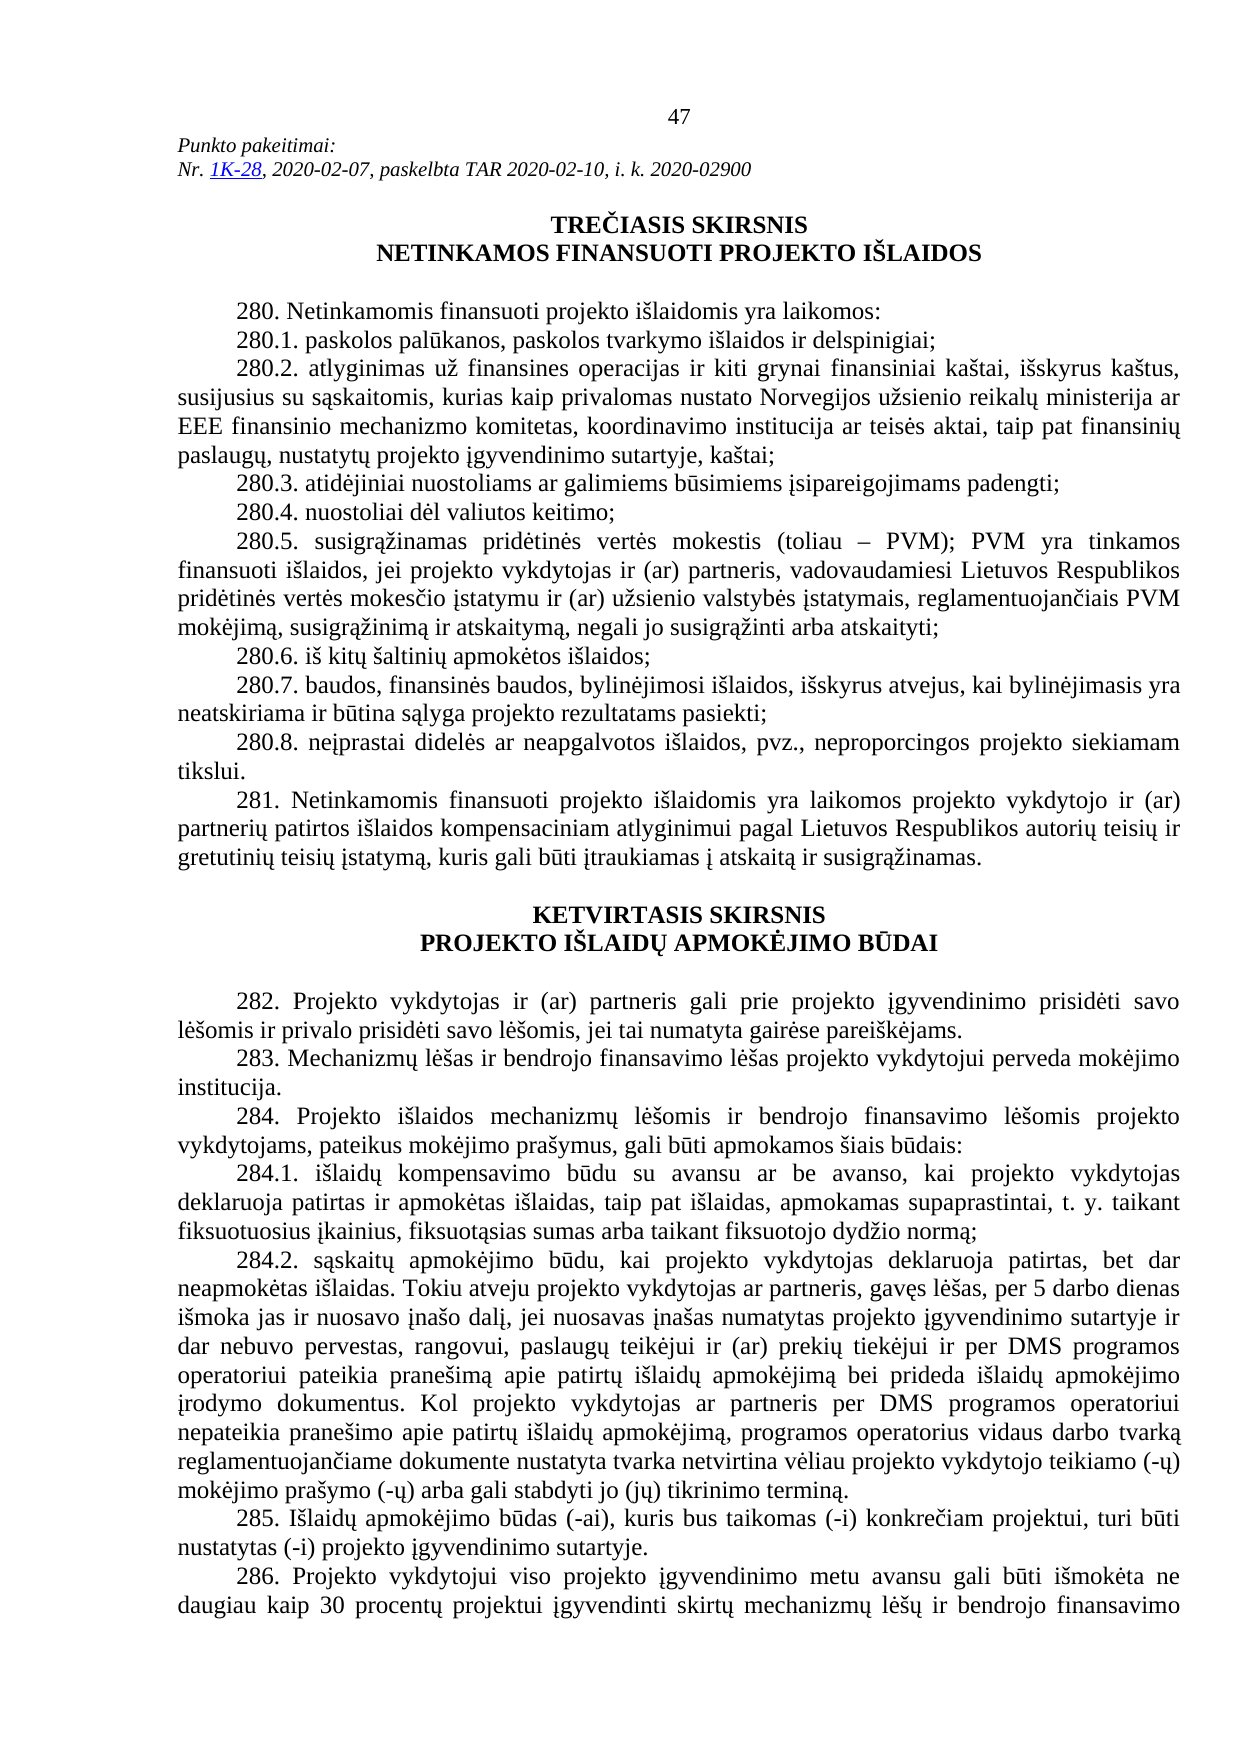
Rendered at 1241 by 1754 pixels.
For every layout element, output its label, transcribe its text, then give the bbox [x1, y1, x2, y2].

text 280.2. atlyginimas už finansines operacijas ir kiti grynai finansiniai kaštai, išskyrus kaštus, susijusius su sąskaitomis, kurias kaip privalomas nustato Norvegijos užsienio reikalų ministerija ar EEE finansinio mechanizmo komitetas, koordinavimo institucija ar teisės aktai, taip pat finansinių paslaugų, nustatytų projekto įgyvendinimo sutartyje, kaštai; [177, 353, 1181, 468]
text 280.6. iš kitų šaltinių apmokėtos išlaidos; [177, 641, 1181, 670]
text NETINKAMOS FINANSUOTI PROJEKTO IŠLAIDOS [177, 238, 1181, 267]
text 281. Netinkamomis finansuoti projekto išlaidomis yra laikomos projekto vykdytojo ir (ar) partnerių patirtos išlaidos kompensaciniam atlyginimui pagal Lietuvos Respublikos autorių teisių ir gretutinių teisių įstatymą, kuris gali būti įtraukiamas į atskaitą ir susigrąžinamas. [177, 785, 1181, 871]
text KETVIRTASIS SKIRSNIS [177, 900, 1181, 928]
text 280.8. neįprastai didelės ar neapgalvotos išlaidos, pvz., neproporcingos projekto siekiamam tikslui. [177, 727, 1181, 785]
text 284.2. sąskaitų apmokėjimo būdu, kai projekto vykdytojas deklaruoja patirtas, bet dar neapmokėtas išlaidas. Tokiu atveju projekto vykdytojas ar partneris, gavęs lėšas, per 5 darbo dienas išmoka jas ir nuosavo įnašo dalį, jei nuosavas įnašas numatytas projekto įgyvendinimo sutartyje ir dar nebuvo pervestas, rangovui, paslaugų teikėjui ir (ar) prekių tiekėjui ir per DMS programos operatoriui pateikia pranešimą apie patirtų išlaidų apmokėjimą bei prideda išlaidų apmokėjimo įrodymo dokumentus. Kol projekto vykdytojas ar partneris per DMS programos operatoriui nepateikia pranešimo apie patirtų išlaidų apmokėjimą, programos operatorius vidaus darbo tvarką reglamentuojančiame dokumente nustatyta tvarka netvirtina vėliau projekto vykdytojo teikiamo (-ų) mokėjimo prašymo (-ų) arba gali stabdyti jo (jų) tikrinimo terminą. [177, 1245, 1181, 1503]
text 284. Projekto išlaidos mechanizmų lėšomis ir bendrojo finansavimo lėšomis projekto vykdytojams, pateikus mokėjimo prašymus, gali būti apmokamos šiais būdais: [177, 1101, 1181, 1158]
text 280.1. paskolos palūkanos, paskolos tvarkymo išlaidos ir delspinigiai; [177, 325, 1181, 353]
text 280.3. atidėjiniai nuostoliams ar galimiems būsimiems įsipareigojimams padengti; [177, 468, 1181, 497]
text 280.4. nuostoliai dėl valiutos keitimo; [177, 497, 1181, 526]
text 283. Mechanizmų lėšas ir bendrojo finansavimo lėšas projekto vykdytojui perveda mokėjimo institucija. [177, 1043, 1181, 1101]
text 285. Išlaidų apmokėjimo būdas (-ai), kuris bus taikomas (-i) konkrečiam projektui, turi būti nustatytas (-i) projekto įgyvendinimo sutartyje. [177, 1503, 1181, 1561]
text 286. Projekto vykdytojui viso projekto įgyvendinimo metu avansu gali būti išmokėta ne daugiau kaip 30 procentų projektui įgyvendinti skirtų mechanizmų lėšų ir bendrojo finansavimo [177, 1561, 1181, 1618]
text Nr. 1K-28, 2020-02-07, paskelbta TAR 2020-02-10, i. k. 2020-02900 [177, 157, 1181, 181]
text 280.7. baudos, finansinės baudos, bylinėjimosi išlaidos, išskyrus atvejus, kai bylinėjimasis yra neatskiriama ir būtina sąlyga projekto rezultatams pasiekti; [177, 670, 1181, 727]
text 284.1. išlaidų kompensavimo būdu su avansu ar be avanso, kai projekto vykdytojas deklaruoja patirtas ir apmokėtas išlaidas, taip pat išlaidas, apmokamas supaprastintai, t. y. taikant fiksuotuosius įkainius, fiksuotąsias sumas arba taikant fiksuotojo dydžio normą; [177, 1158, 1181, 1245]
text PROJEKTO IŠLAIDŲ APMOKĖJIMO BŪDAI [177, 928, 1181, 957]
text 280.5. susigrąžinamas pridėtinės vertės mokestis (toliau – PVM); PVM yra tinkamos finansuoti išlaidos, jei projekto vykdytojas ir (ar) partneris, vadovaudamiesi Lietuvos Respublikos pridėtinės vertės mokesčio įstatymu ir (ar) užsienio valstybės įstatymais, reglamentuojančiais PVM mokėjimą, susigrąžinimą ir atskaitymą, negali jo susigrąžinti arba atskaityti; [177, 526, 1181, 641]
text TREČIASIS SKIRSNIS [177, 210, 1181, 238]
text 280. Netinkamomis finansuoti projekto išlaidomis yra laikomos: [177, 296, 1181, 325]
text 282. Projekto vykdytojas ir (ar) partneris gali prie projekto įgyvendinimo prisidėti savo lėšomis ir privalo prisidėti savo lėšomis, jei tai numatyta gairėse pareiškėjams. [177, 986, 1181, 1043]
text Punkto pakeitimai: [177, 133, 1181, 157]
